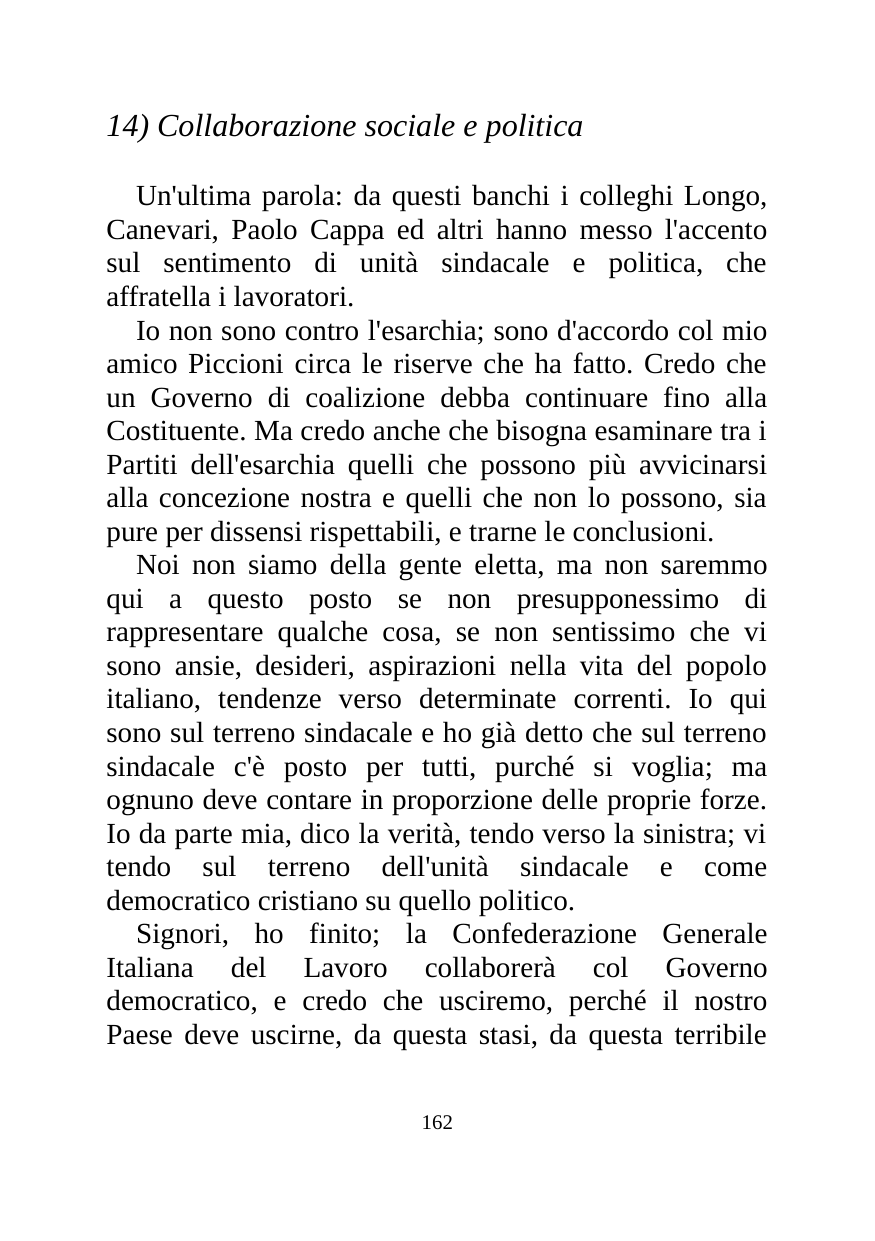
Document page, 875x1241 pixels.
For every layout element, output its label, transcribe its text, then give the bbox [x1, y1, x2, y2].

text Io non sono contro l'esarchia; sono d'accordo col mio amico Piccioni circa le riserve che ha fatto. Credo che un Governo di coalizione debba continuare fino alla Costituente. Ma credo anche che bisogna esaminare tra i Partiti dell'esarchia quelli che possono più avvicinarsi alla concezione nostra e quelli che non lo possono, sia pure per dissensi rispettabili, e trarne le conclusioni. [106, 313, 768, 547]
text Un'ultima parola: da questi banchi i colleghi Longo, Canevari, Paolo Cappa ed altri hanno messo l'accento sul sentimento di unità sindacale e politica, che affratella i lavoratori. [106, 178, 768, 313]
text Signori, ho finito; la Confederazione Generale Italiana del Lavoro collaborerà col Governo democratico, e credo che usciremo, perché il nostro Paese deve uscirne, da questa stasi, da questa terribile [106, 916, 768, 1051]
subtitle 14) Collaborazione sociale e politica [106, 106, 768, 143]
text Noi non siamo della gente eletta, ma non saremmo qui a questo posto se non presupponessimo di rappresentare qualche cosa, se non sentissimo che vi sono ansie, desideri, aspirazioni nella vita del popolo italiano, tendenze verso determinate correnti. Io qui sono sul terreno sindacale e ho già detto che sul terreno sindacale c'è posto per tutti, purché si voglia; ma ognuno deve contare in proporzione delle proprie forze. Io da parte mia, dico la verità, tendo verso la sinistra; vi tendo sul terreno dell'unità sindacale e come democratico cristiano su quello politico. [106, 547, 768, 916]
